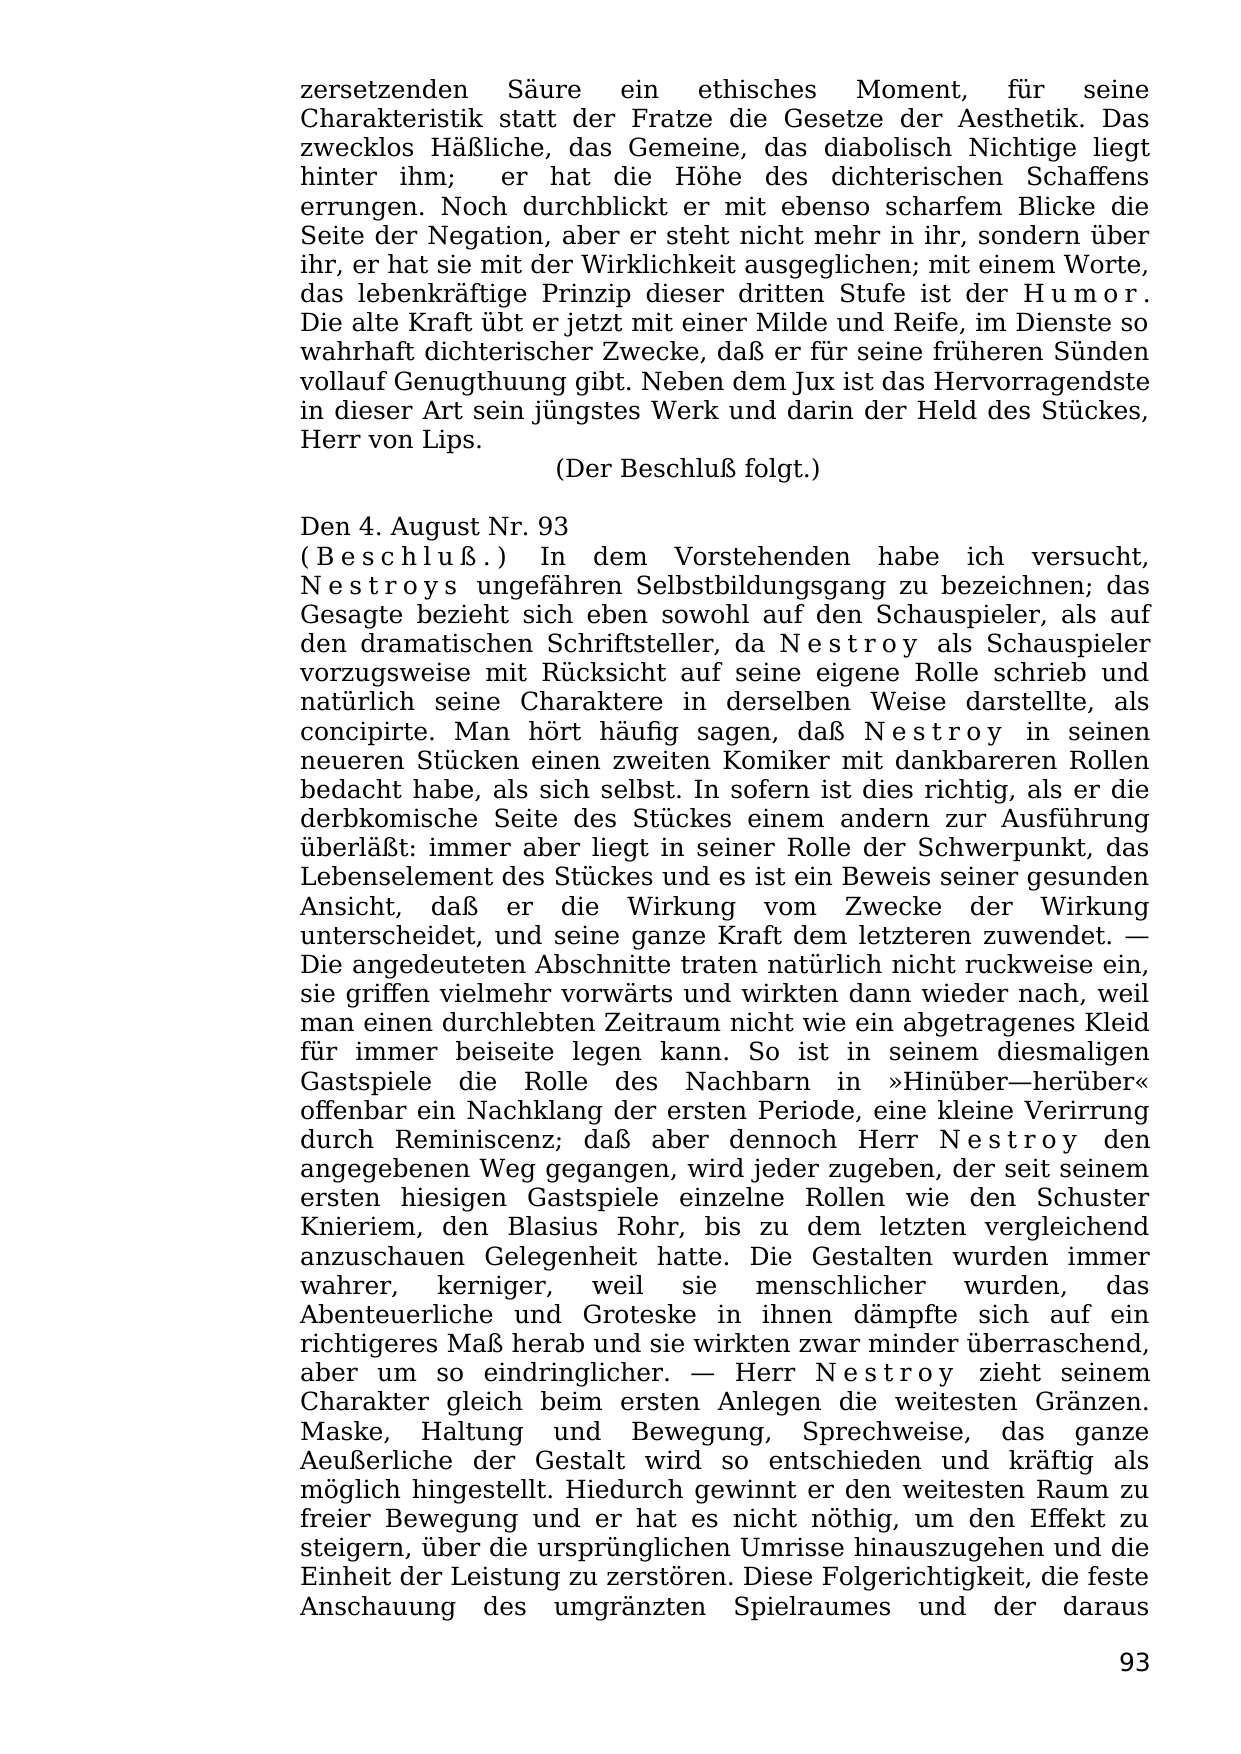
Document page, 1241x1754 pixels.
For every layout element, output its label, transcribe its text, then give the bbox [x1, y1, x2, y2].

text (Beschluß.) In dem Vorstehenden habe ich versucht, Nestroys ungefähren Selbstbildungsgang zu bezeichnen; das Gesagte bezieht sich eben sowohl auf den Schauspieler, als auf den dramatischen Schriftsteller, da Nestroy als Schauspieler vorzugsweise mit Rücksicht auf seine eigene Rolle schrieb und natürlich seine Charaktere in derselben Weise darstellte, als concipirte. Man hört häufig sagen, daß Nestroy in seinen neueren Stücken einen zweiten Komiker mit dankbareren Rollen bedacht habe, als sich selbst. In sofern ist dies richtig, als er die derbkomische Seite des Stückes einem andern zur Ausführung überläßt: immer aber liegt in seiner Rolle der Schwerpunkt, das Lebenselement des Stückes und es ist ein Beweis seiner gesunden Ansicht, daß er die Wirkung vom Zwecke der Wirkung unterscheidet, und seine ganze Kraft dem letzteren zuwendet. — Die angedeuteten Abschnitte traten natürlich nicht ruckweise ein, sie griffen vielmehr vorwärts und wirkten dann wieder nach, weil man einen durchlebten Zeitraum nicht wie ein abgetragenes Kleid für immer beiseite legen kann. So ist in seinem diesmaligen Gastspiele die Rolle des Nachbarn in »Hinüber—herüber« offenbar ein Nachklang der ersten Periode, eine kleine Verirrung durch Reminiscenz; daß aber dennoch Herr Nestroy den angegebenen Weg gegangen, wird jeder zugeben, der seit seinem ersten hiesigen Gastspiele einzelne Rollen wie den Schuster Knieriem, den Blasius Rohr, bis zu dem letzten vergleichend anzuschauen Gelegenheit hatte. Die Gestalten wurden immer wahrer, kerniger, weil sie menschlicher wurden, das Abenteuerliche und Groteske in ihnen dämpfte sich auf ein richtigeres Maß herab und sie wirkten zwar minder überraschend, aber um so eindringlicher. — Herr Nestroy zieht seinem Charakter gleich beim ersten Anlegen die weitesten Gränzen. Maske, Haltung und Bewegung, Sprechweise, das ganze Aeußerliche der Gestalt wird so entschieden und kräftig als möglich hingestellt. Hiedurch gewinnt er den weitesten Raum zu freier Bewegung und er hat es nicht nöthig, um den Effekt zu steigern, über die ursprünglichen Umrisse hinauszugehen und die Einheit der Leistung zu zerstören. Diese Folgerichtigkeit, die feste Anschauung des umgränzten Spielraumes und der daraus [300, 542, 1151, 1621]
text (Der Beschluß folgt.) [150, 454, 1151, 483]
text Den 4. August Nr. 93 [300, 512, 1151, 542]
text zersetzenden Säure ein ethisches Moment, für seine Charakteristik statt der Fratze die Gesetze der Aesthetik. Das zwecklos Häßliche, das Gemeine, das diabolisch Nichtige liegt hinter ihm; er hat die Höhe des dichterischen Schaffens errungen. Noch durchblickt er mit ebenso scharfem Blicke die Seite der Negation, aber er steht nicht mehr in ihr, sondern über ihr, er hat sie mit der Wirklichkeit ausgeglichen; mit einem Worte, das lebenkräftige Prinzip dieser dritten Stufe ist der Humor. Die alte Kraft übt er jetzt mit einer Milde und Reife, im Dienste so wahrhaft dichterischer Zwecke, daß er für seine früheren Sünden vollauf Genug­thuung gibt. Neben dem Jux ist das Hervorragendste in dieser Art sein jüngstes Werk und darin der Held des Stückes, Herr von Lips. [300, 75, 1151, 454]
